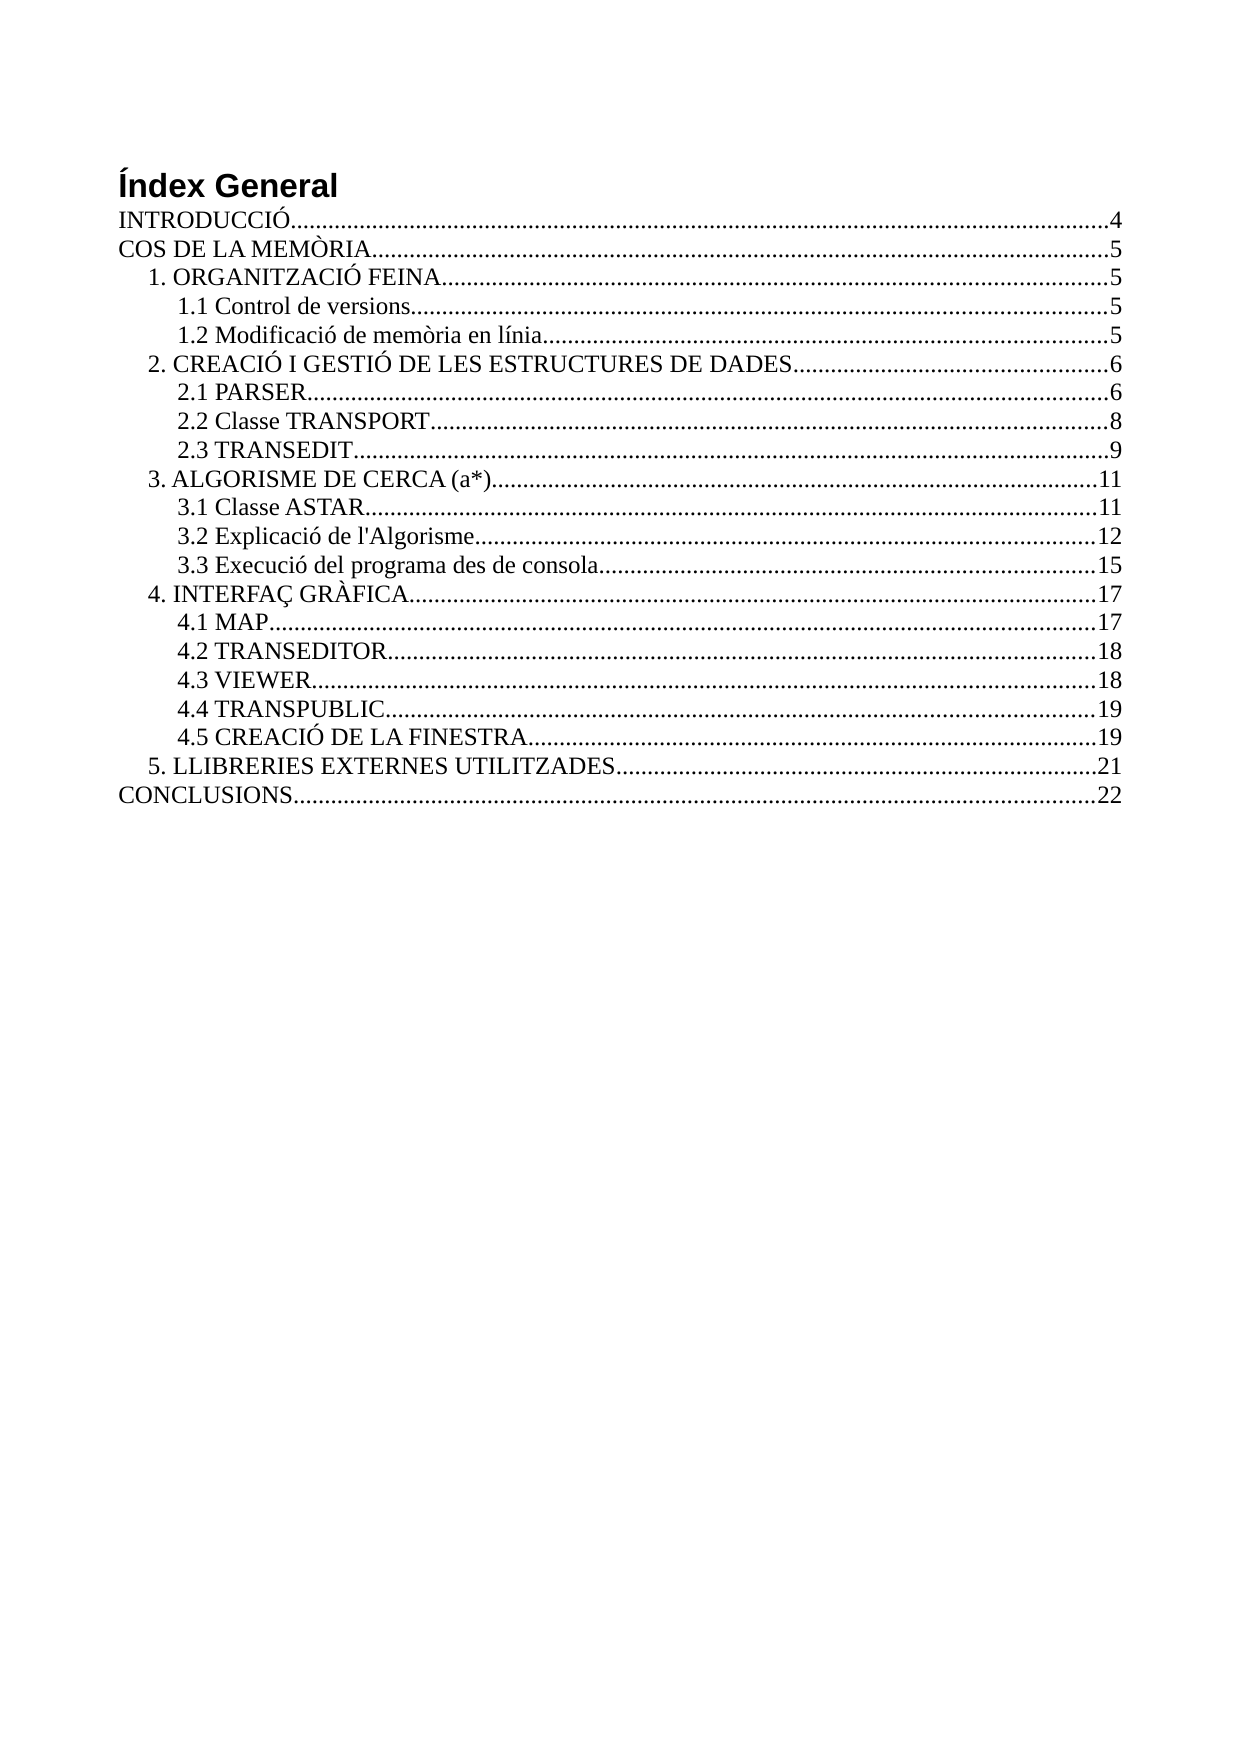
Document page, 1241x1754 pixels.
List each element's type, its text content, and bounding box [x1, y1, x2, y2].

text 1. ORGANITZACIÓ FEINA 5 [148, 262, 1122, 291]
text 4.1 MAP 17 [177, 607, 1122, 636]
text 1.1 Control de versions 5 [177, 291, 1122, 320]
text 2.2 Classe TRANSPORT 8 [177, 406, 1122, 435]
text 3. ALGORISME DE CERCA (a*) 11 [148, 464, 1122, 492]
text 4.3 VIEWER 18 [177, 665, 1122, 694]
text 4. INTERFAÇ GRÀFICA 17 [148, 579, 1122, 607]
text 3.1 Classe ASTAR 11 [177, 492, 1122, 521]
text 3.3 Execució del programa des de consola 15 [177, 550, 1122, 579]
text 2.3 TRANSEDIT 9 [177, 435, 1122, 464]
text 2. CREACIÓ I GESTIÓ DE LES ESTRUCTURES DE DADES 6 [148, 349, 1122, 377]
subtitle Índex General [118, 167, 1122, 205]
text 4.5 CREACIÓ DE LA FINESTRA 19 [177, 722, 1122, 751]
text CONCLUSIONS 22 [118, 780, 1122, 809]
text COS DE LA MEMÒRIA 5 [118, 234, 1122, 262]
text 1.2 Modificació de memòria en línia 5 [177, 320, 1122, 349]
text 5. LLIBRERIES EXTERNES UTILITZADES 21 [148, 751, 1122, 780]
text 2.1 PARSER 6 [177, 377, 1122, 406]
text 4.2 TRANSEDITOR 18 [177, 636, 1122, 665]
text 3.2 Explicació de l'Algorisme 12 [177, 521, 1122, 550]
text 4.4 TRANSPUBLIC 19 [177, 694, 1122, 722]
text INTRODUCCIÓ 4 [118, 205, 1122, 234]
